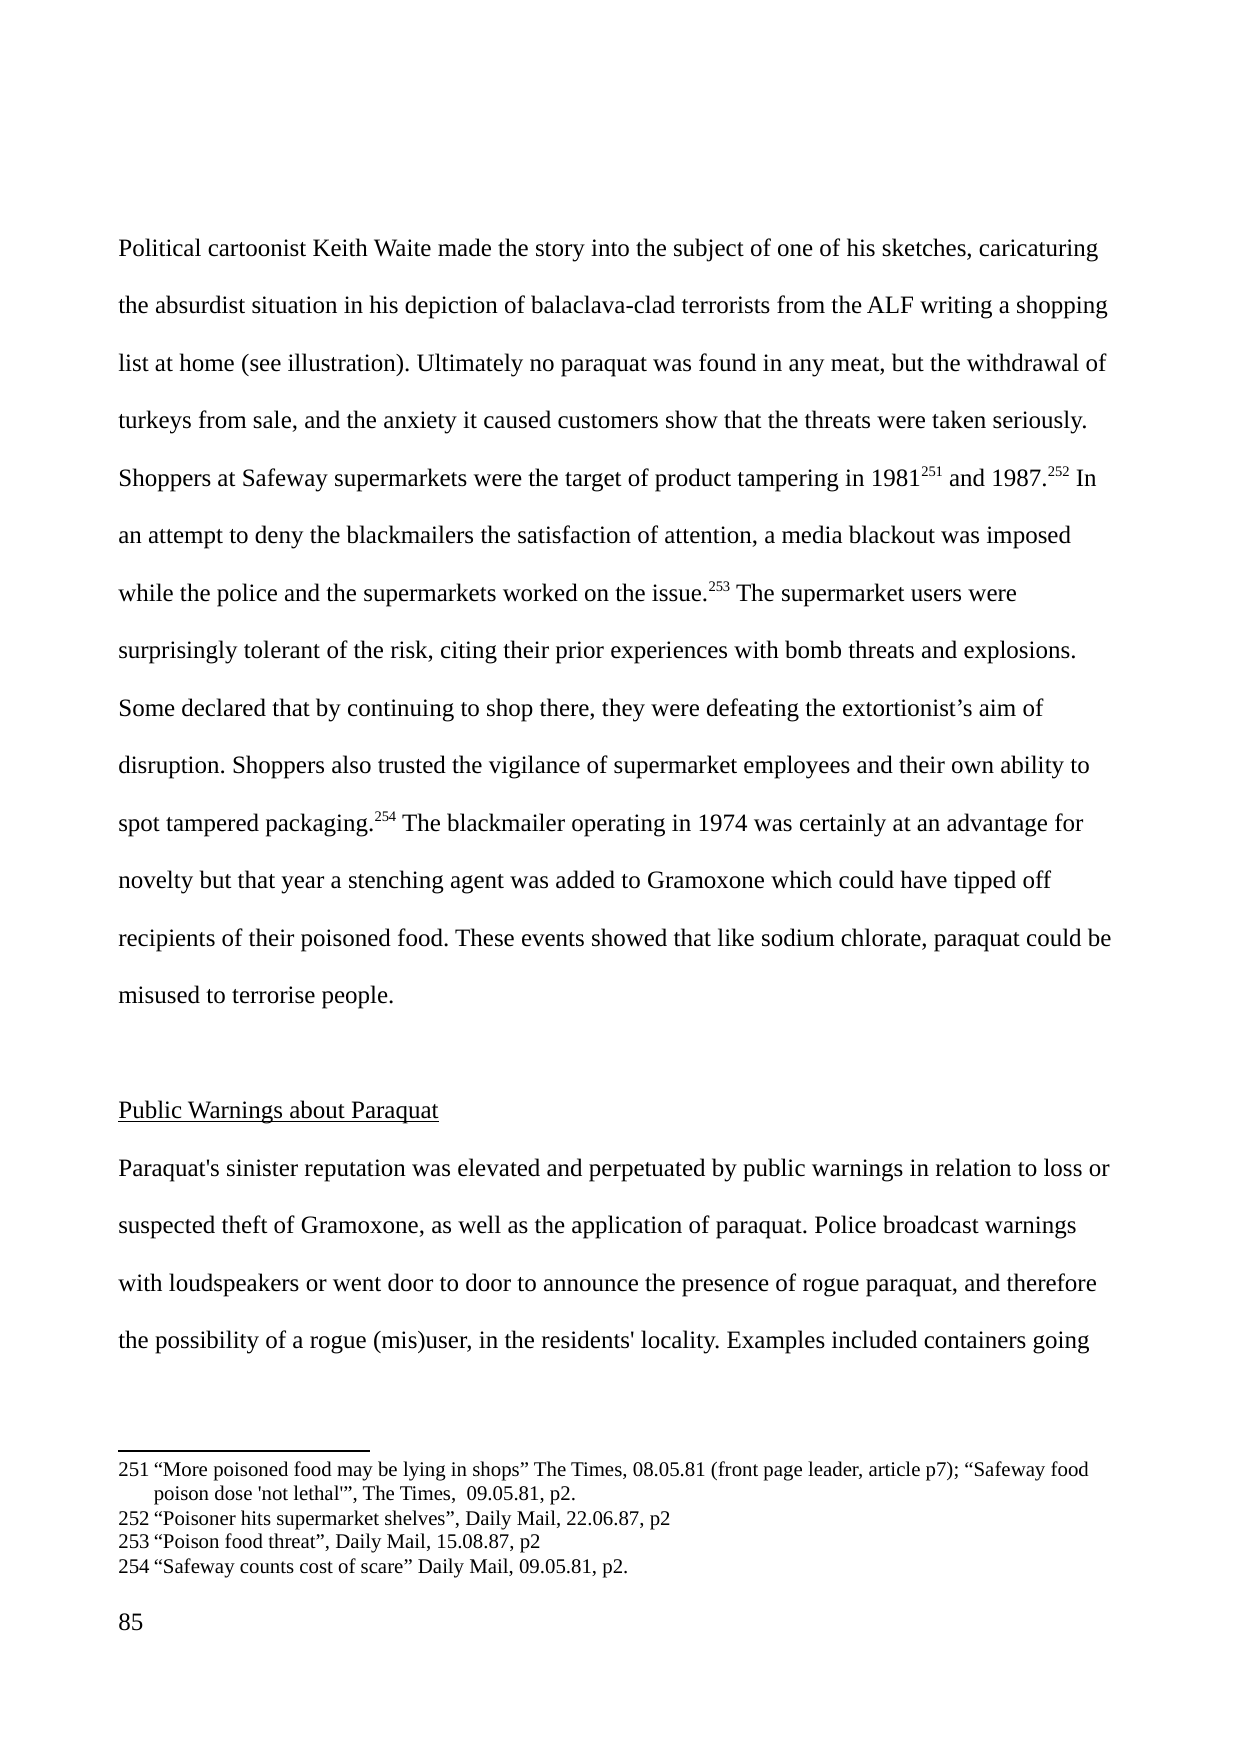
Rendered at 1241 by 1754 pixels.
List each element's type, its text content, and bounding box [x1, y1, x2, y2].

text Public Warnings about Paraquat [118, 1096, 1122, 1124]
text Political cartoonist Keith Waite made the story into the subject of one of his sketches, caricaturing the absurdist situation in his depiction of balaclava-clad terrorists from the ALF writing a shopping list at home (see illustration). Ultimately no paraquat was found in any meat, but the withdrawal of turkeys from sale, and the anxiety it caused customers show that the threats were taken seriously. Shoppers at Safeway supermarkets were the target of product tampering in 1981 and 1987. In an attempt to deny the blackmailers the satisfaction of attention, a media blackout was imposed while the police and the supermarkets worked on the issue. The supermarket users were surprisingly tolerant of the risk, citing their prior experiences with bomb threats and explosions. Some declared that by continuing to shop there, they were defeating the extortionist’s aim of disruption. Shoppers also trusted the vigilance of supermarket employees and their own ability to spot tampered packaging. The blackmailer operating in 1974 was certainly at an advantage for novelty but that year a stenching agent was added to Gramoxone which could have tipped off recipients of their poisoned food. These events showed that like sodium chlorate, paraquat could be misused to terrorise people. [118, 233, 1122, 1009]
text “Poison food threat”, Daily Mail, 15.08.87, p2 [118, 1529, 1122, 1553]
text Paraquat's sinister reputation was elevated and perpetuated by public warnings in relation to loss or suspected theft of Gramoxone, as well as the application of paraquat. Police broadcast warnings with loudspeakers or went door to door to announce the presence of rogue paraquat, and therefore the possibility of a rogue (mis)user, in the residents' locality. Examples included containers going [118, 1153, 1122, 1354]
text “Poisoner hits supermarket shelves”, Daily Mail, 22.06.87, p2 [118, 1505, 1122, 1529]
text “Safeway counts cost of scare” Daily Mail, 09.05.81, p2. [118, 1553, 1122, 1578]
text “More poisoned food may be lying in shops” The Times, 08.05.81 (front page leader, article p7); “Safeway food poison dose 'not lethal'”, The Times, 09.05.81, p2. [118, 1457, 1122, 1505]
